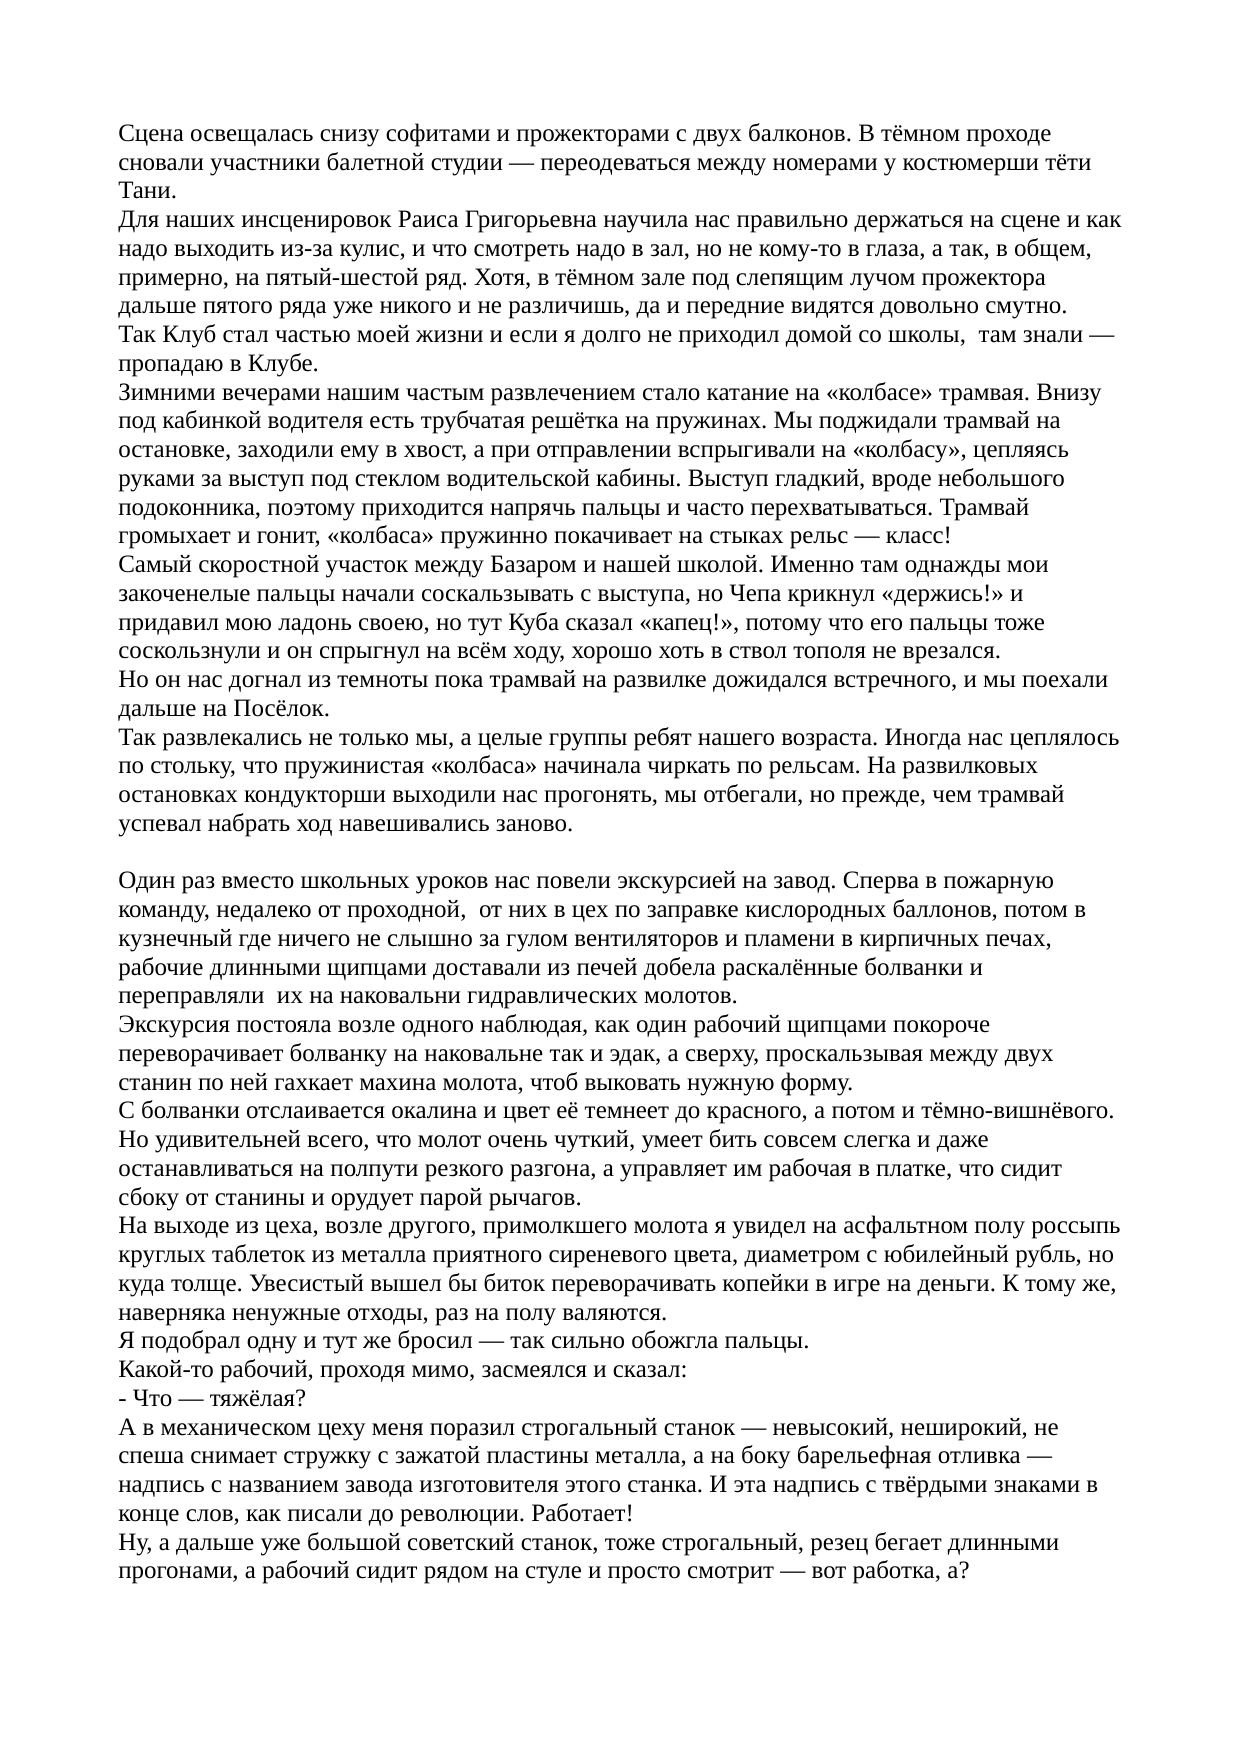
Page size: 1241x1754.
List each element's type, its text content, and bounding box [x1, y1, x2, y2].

text Какой-то рабочий, проходя мимо, засмеялся и сказал: [118, 1354, 1122, 1383]
text Экскурсия постояла возле одного наблюдая, как один рабочий щипцами покороче переворачивает болванку на наковальне так и эдак, а сверху, проскальзывая между двух станин по ней гахкает махина молота, чтоб выковать нужную форму. [118, 1009, 1122, 1096]
text Ну, а дальше уже большой советский станок, тоже строгальный, резец бегает длинными прогонами, а рабочий сидит рядом на стуле и просто смотрит — вот работка, а? [118, 1527, 1122, 1584]
text Для наших инсценировок Раиса Григорьевна научила нас правильно держаться на сцене и как надо выходить из-за кулис, и что смотреть надо в зал, но не кому-то в глаза, а так, в общем, примерно, на пятый-шестой ряд. Хотя, в тёмном зале под слепящим лучом прожектора дальше пятого ряда уже никого и не различишь, да и передние видятся довольно смутно. [118, 204, 1122, 319]
text Так развлекались не только мы, а целые группы ребят нашего возраста. Иногда нас цеплялось по стольку, что пружинистая «колбаса» начинала чиркать по рельсам. На развилковых остановках кондукторши выходили нас прогонять, мы отбегали, но прежде, чем трамвай успевал набрать ход навешивались заново. [118, 722, 1122, 837]
text Сцена освещалась снизу софитами и прожекторами с двух балконов. В тёмном проходе сновали участники балетной студии — переодеваться между номерами у костюмерши тёти Тани. [118, 118, 1122, 204]
text С болванки отслаивается окалина и цвет её темнеет до красного, а потом и тёмно-вишнёвого. [118, 1096, 1122, 1124]
text Я подобрал одну и тут же бросил — так сильно обожгла пальцы. [118, 1326, 1122, 1354]
text Так Клуб стал частью моей жизни и если я долго не приходил домой со школы, там знали — пропадаю в Клубе. [118, 319, 1122, 377]
text - Что — тяжёлая? [118, 1383, 1122, 1412]
text Зимними вечерами нашим частым развлечением стало катание на «колбасе» трамвая. Внизу под кабинкой водителя есть трубчатая решётка на пружинах. Мы поджидали трамвай на остановке, заходили ему в хвост, а при отправлении вспрыгивали на «колбасу», цепляясь руками за выступ под стеклом водительской кабины. Выступ гладкий, вроде небольшого подоконника, поэтому приходится напрячь пальцы и часто перехватываться. Трамвай громыхает и гонит, «колбаса» пружинно покачивает на стыках рельс — класс! [118, 377, 1122, 549]
text Один раз вместо школьных уроков нас повели экскурсией на завод. Сперва в пожарную команду, недалеко от проходной, от них в цех по заправке кислородных баллонов, потом в кузнечный где ничего не слышно за гулом вентиляторов и пламени в кирпичных печах, рабочие длинными щипцами доставали из печей добела раскалённые болванки и переправляли их на наковальни гидравлических молотов. [118, 866, 1122, 1009]
text Но удивительней всего, что молот очень чуткий, умеет бить совсем слегка и даже останавливаться на полпути резкого разгона, а управляет им рабочая в платке, что сидит сбоку от станины и орудует парой рычагов. [118, 1124, 1122, 1211]
text Но он нас догнал из темноты пока трамвай на развилке дожидался встречного, и мы поехали дальше на Посёлок. [118, 664, 1122, 722]
text А в механическом цеху меня поразил строгальный станок — невысокий, неширокий, не спеша снимает стружку с зажатой пластины металла, а на боку барельефная отливка — надпись с названием завода изготовителя этого станка. И эта надпись с твёрдыми знаками в конце слов, как писали до революции. Работает! [118, 1412, 1122, 1527]
text На выходе из цеха, возле другого, примолкшего молота я увидел на асфальтном полу россыпь круглых таблеток из металла приятного сиреневого цвета, диаметром с юбилейный рубль, но куда толще. Увесистый вышел бы биток переворачивать копейки в игре на деньги. К тому же, наверняка ненужные отходы, раз на полу валяются. [118, 1211, 1122, 1326]
text Самый скоростной участок между Базаром и нашей школой. Именно там однажды мои закоченелые пальцы начали соскальзывать с выступа, но Чепа крикнул «держись!» и придавил мою ладонь своею, но тут Куба сказал «капец!», потому что его пальцы тоже соскользнули и он спрыгнул на всём ходу, хорошо хоть в ствол тополя не врезался. [118, 549, 1122, 664]
